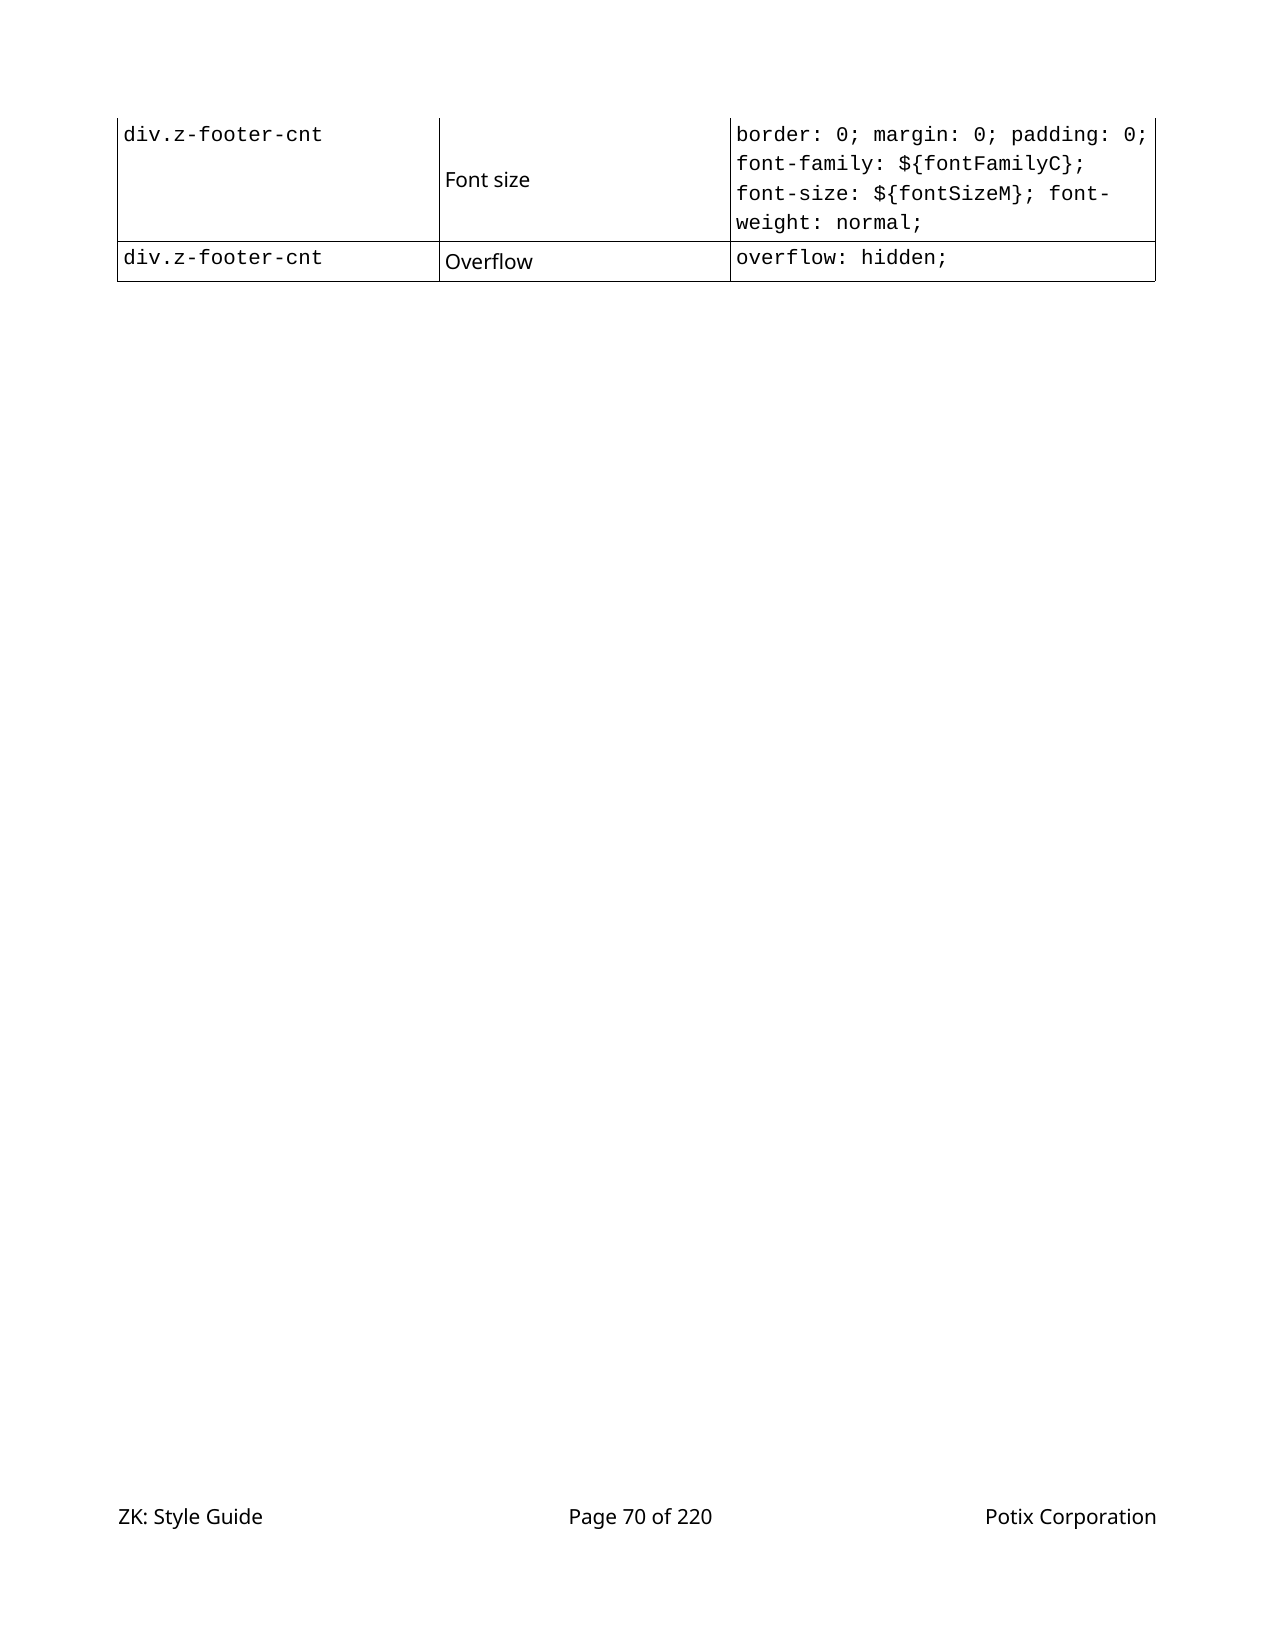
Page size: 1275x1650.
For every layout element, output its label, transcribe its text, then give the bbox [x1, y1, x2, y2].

table_cell div.z-footer-cnt [118, 242, 439, 281]
table_cell border: 0; margin: 0; padding: 0; font-family: ${fontFamilyC}; font-size: ${fontSizeM}; font-weight: normal; [731, 118, 1155, 241]
table_cell Overflow [440, 242, 730, 281]
table_cell Font size [440, 118, 730, 241]
table_cell div.z-footer-cnt [118, 118, 439, 241]
table_cell overflow: hidden; [731, 242, 1155, 281]
